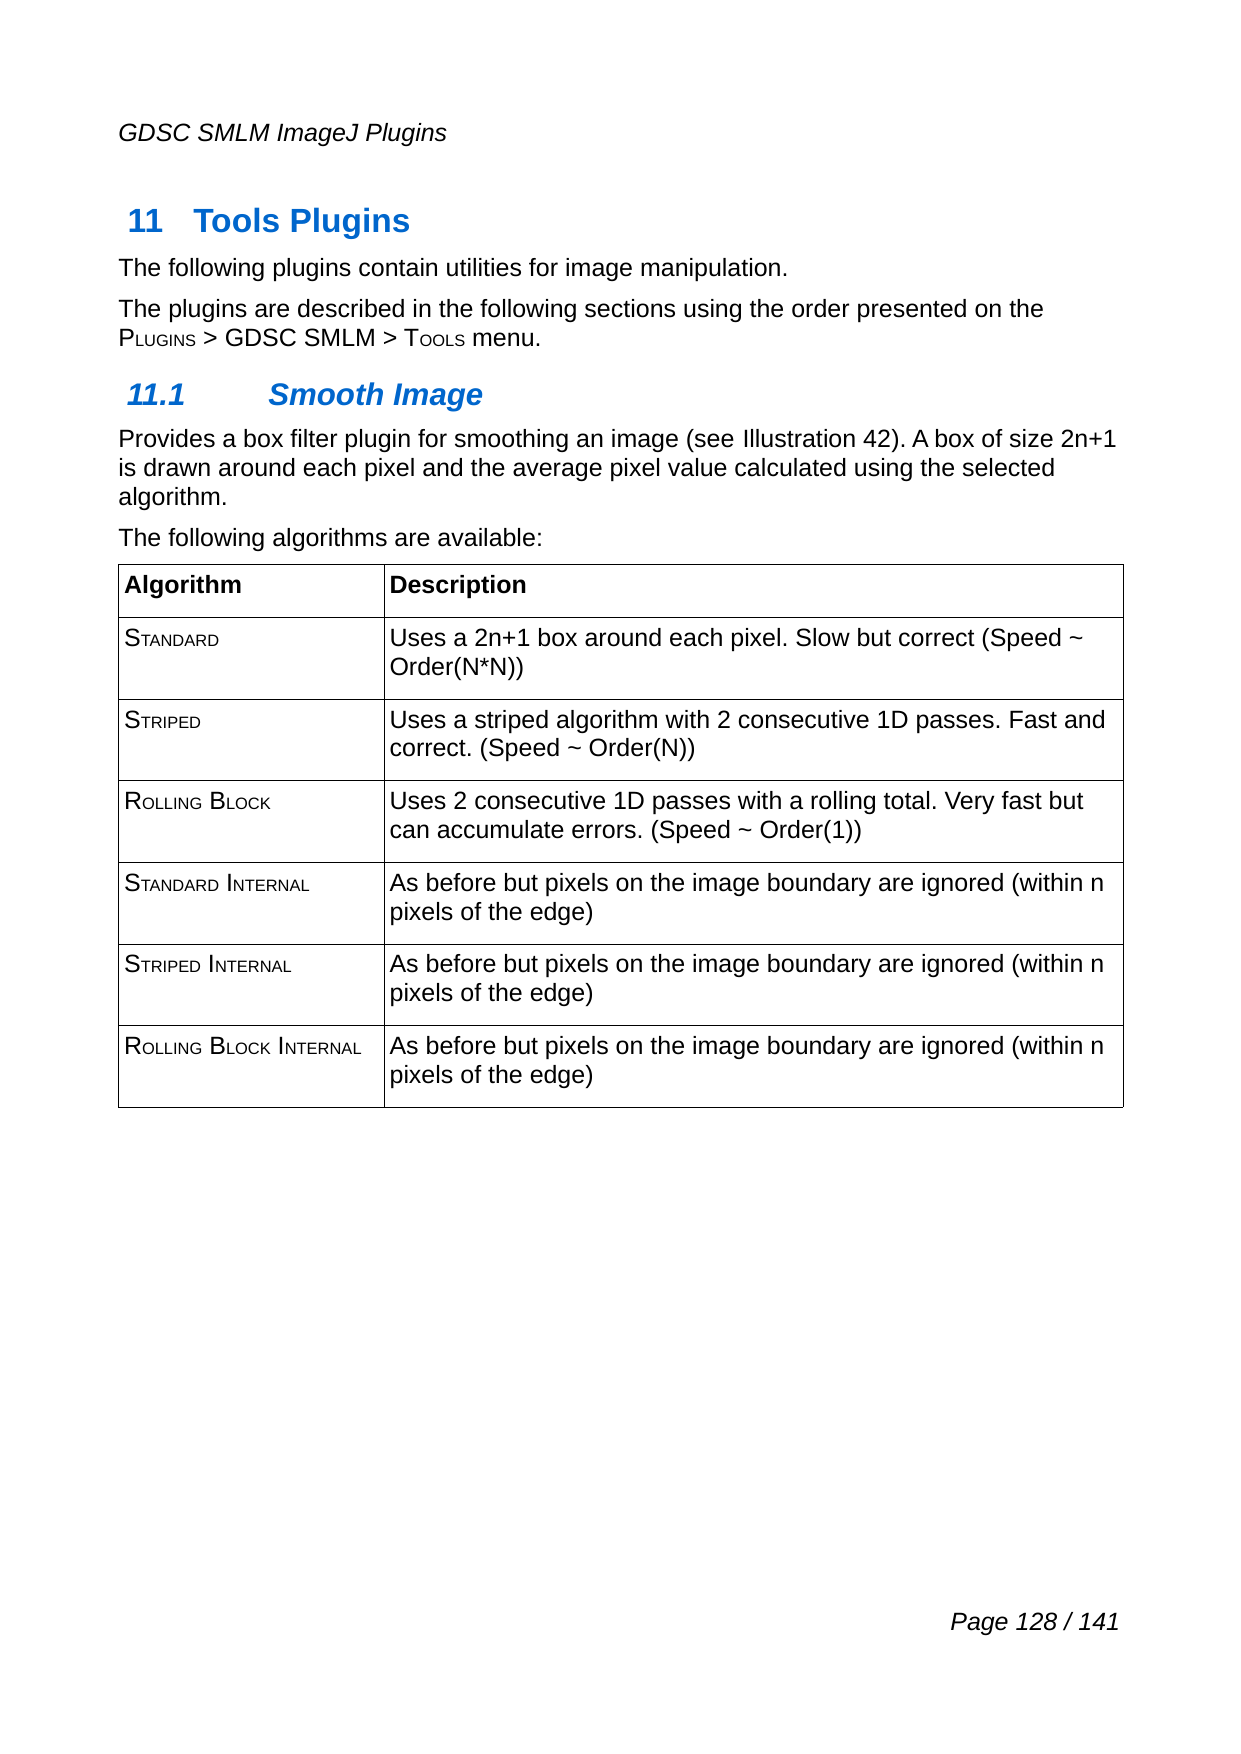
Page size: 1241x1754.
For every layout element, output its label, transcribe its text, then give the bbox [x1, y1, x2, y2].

text The following algorithms are available: [118, 523, 1122, 552]
text Provides a box filter plugin for smoothing an image (see Illustration 42). A box of size 2n+1 is drawn around each pixel and the average pixel value calculated using the selected algorithm. [118, 424, 1122, 511]
table_cell Striped [119, 700, 384, 780]
table_header Description [385, 565, 1123, 617]
table_cell As before but pixels on the image boundary are ignored (within n pixels of the edge) [385, 863, 1123, 943]
text The plugins are described in the following sections using the order presented on the Plugins > GDSC SMLM > Tools menu. [118, 294, 1122, 351]
table_header Algorithm [119, 565, 384, 617]
table_cell As before but pixels on the image boundary are ignored (within n pixels of the edge) [385, 945, 1123, 1025]
table_cell Rolling Block Internal [119, 1026, 384, 1107]
table_cell As before but pixels on the image boundary are ignored (within n pixels of the edge) [385, 1026, 1123, 1107]
table_cell Standard [119, 618, 384, 699]
table_cell Uses 2 consecutive 1D passes with a rolling total. Very fast but can accumulate errors. (Speed ~ Order(1)) [385, 781, 1123, 862]
subtitle Smooth Image [118, 376, 1122, 412]
table_cell Rolling Block [119, 781, 384, 862]
table_cell Uses a striped algorithm with 2 consecutive 1D passes. Fast and correct. (Speed ~ Order(N)) [385, 700, 1123, 780]
table_cell Standard Internal [119, 863, 384, 943]
subtitle Tools Plugins [118, 201, 1122, 240]
table_cell Uses a 2n+1 box around each pixel. Slow but correct (Speed ~ Order(N*N)) [385, 618, 1123, 699]
table_cell Striped Internal [119, 945, 384, 1025]
text The following plugins contain utilities for image manipulation. [118, 252, 1122, 281]
